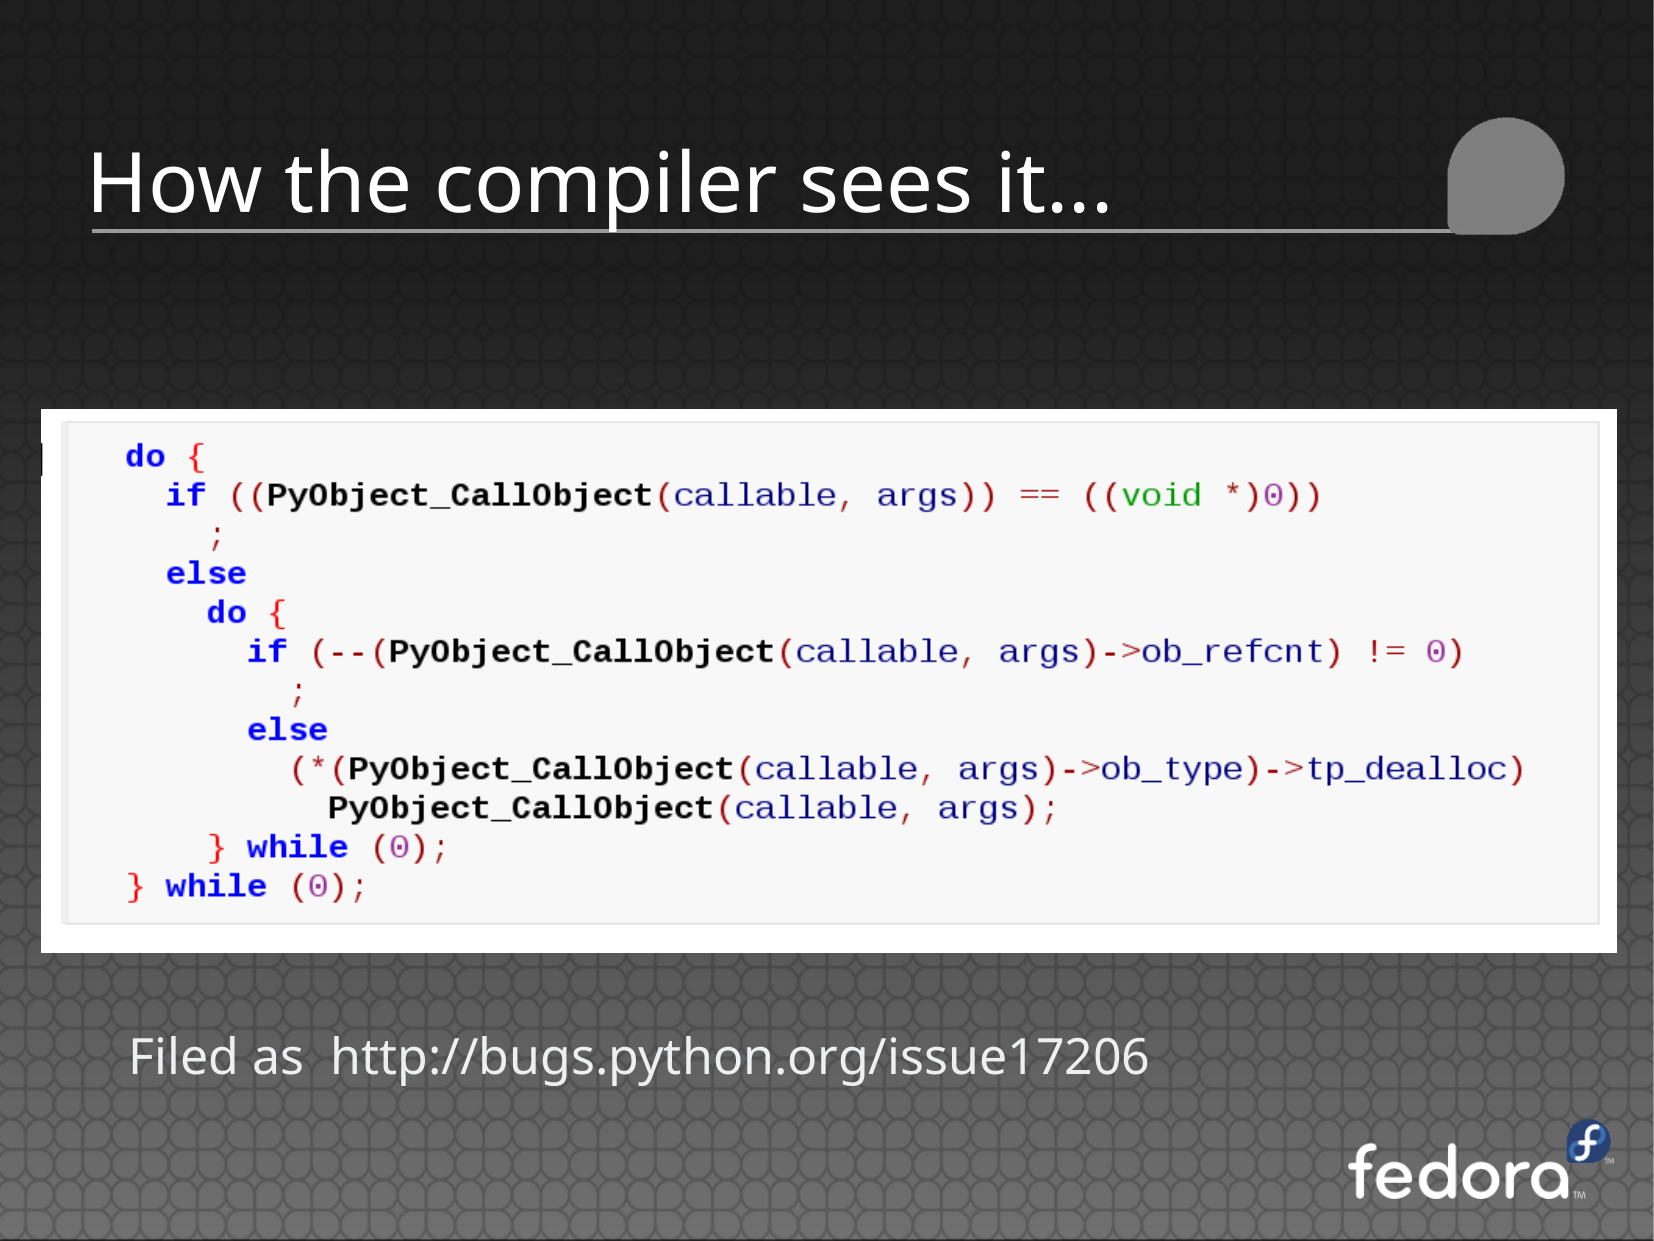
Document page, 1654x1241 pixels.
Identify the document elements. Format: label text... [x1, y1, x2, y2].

picture [0, 0, 1654, 1241]
title How the compiler sees it... [86, 112, 1576, 249]
text_box Filed as http://bugs.python.org/issue17206 [114, 1013, 1231, 1087]
